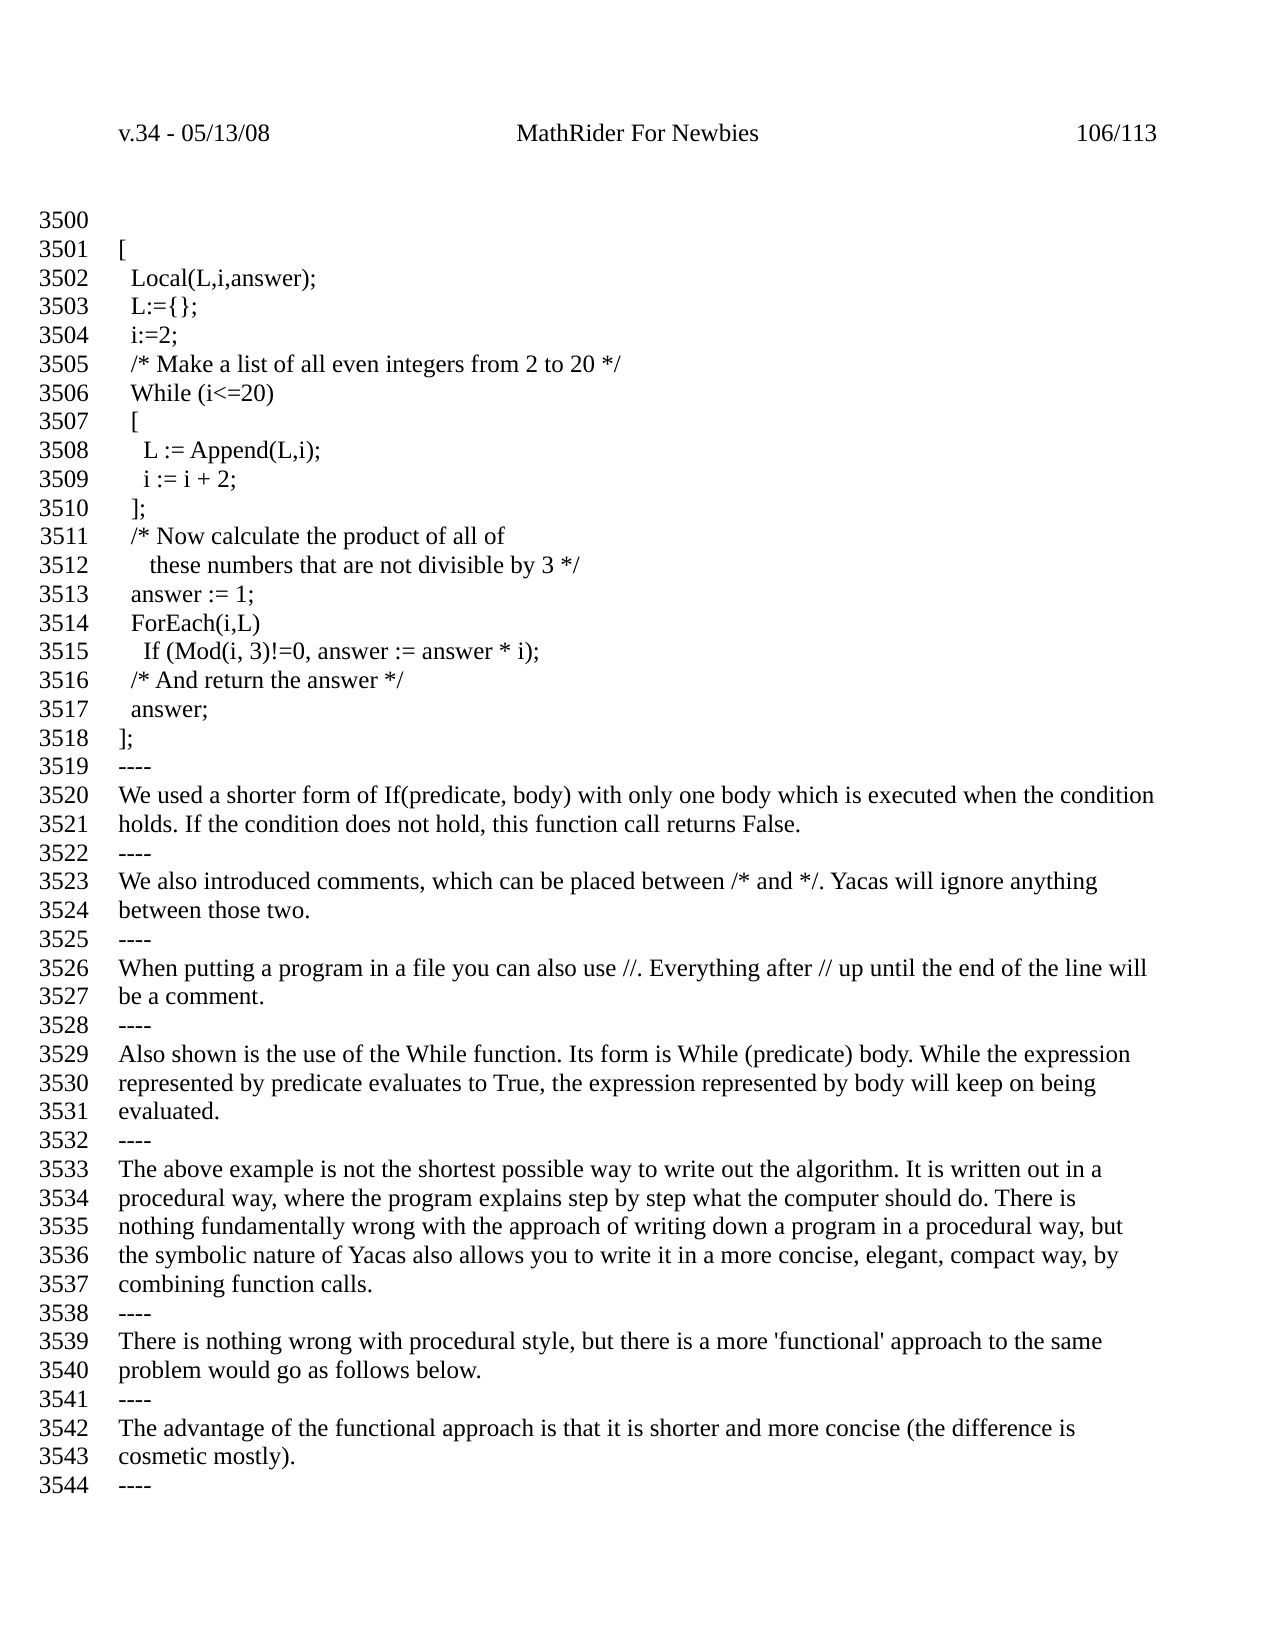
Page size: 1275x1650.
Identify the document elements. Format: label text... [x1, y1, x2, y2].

text ---- [118, 1125, 1157, 1154]
text [ [118, 234, 1157, 263]
text i:=2; [118, 320, 1157, 349]
text If (Mod(i, 3)!=0, answer := answer * i); [118, 636, 1157, 665]
text ---- [118, 1298, 1157, 1326]
text There is nothing wrong with procedural style, but there is a more 'functional' approach to the same problem would go as follows below. [118, 1326, 1157, 1384]
text ---- [118, 1010, 1157, 1039]
text /* And return the answer */ [118, 665, 1157, 694]
text ]; [118, 723, 1157, 751]
text We used a shorter form of If(predicate, body) with only one body which is executed when the condition holds. If the condition does not hold, this function call returns False. [118, 780, 1157, 838]
text i := i + 2; [118, 464, 1157, 493]
text We also introduced comments, which can be placed between /* and */. Yacas will ignore anything between those two. [118, 866, 1157, 924]
text The above example is not the shortest possible way to write out the algorithm. It is written out in a procedural way, where the program explains step by step what the computer should do. There is nothing fundamentally wrong with the approach of writing down a program in a procedural way, but the symbolic nature of Yacas also allows you to write it in a more concise, elegant, compact way, by combining function calls. [118, 1154, 1157, 1298]
text answer := 1; [118, 579, 1157, 608]
text Also shown is the use of the While function. Its form is While (predicate) body. While the expression represented by predicate evaluates to True, the expression represented by body will keep on being evaluated. [118, 1039, 1157, 1125]
text these numbers that are not divisible by 3 */ [118, 550, 1157, 579]
text ]; [118, 493, 1157, 521]
text ---- [118, 924, 1157, 953]
text ForEach(i,L) [118, 608, 1157, 636]
text While (i<=20) [118, 378, 1157, 406]
text /* Now calculate the product of all of [118, 521, 1157, 550]
text Local(L,i,answer); [118, 263, 1157, 291]
text L:={}; [118, 291, 1157, 320]
text ---- [118, 1384, 1157, 1413]
text The advantage of the functional approach is that it is shorter and more concise (the difference is cosmetic mostly). [118, 1413, 1157, 1470]
text When putting a program in a file you can also use //. Everything after // up until the end of the line will be a comment. [118, 953, 1157, 1010]
text ---- [118, 751, 1157, 780]
text [ [118, 406, 1157, 435]
text ---- [118, 838, 1157, 866]
text answer; [118, 694, 1157, 723]
text L := Append(L,i); [118, 435, 1157, 464]
text ---- [118, 1470, 1157, 1499]
text /* Make a list of all even integers from 2 to 20 */ [118, 349, 1157, 378]
